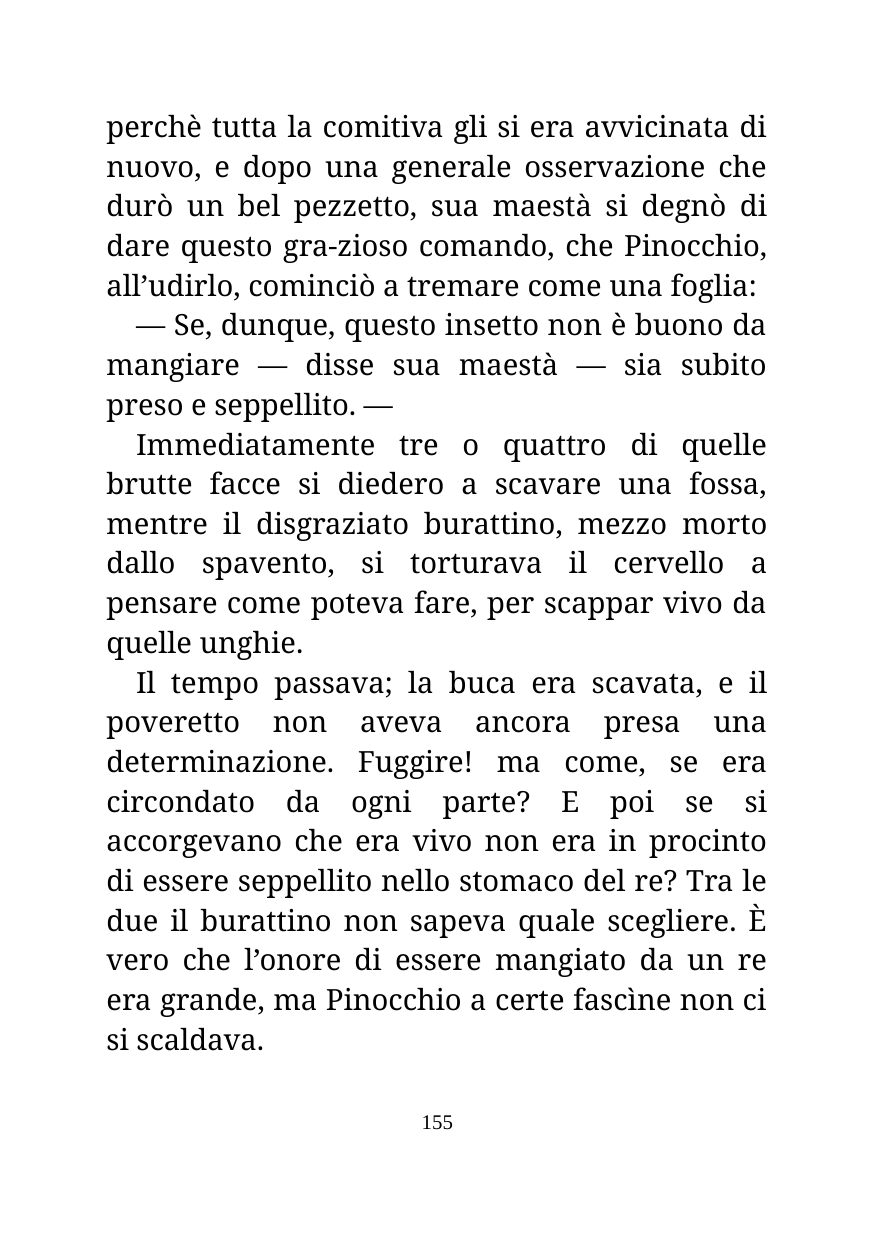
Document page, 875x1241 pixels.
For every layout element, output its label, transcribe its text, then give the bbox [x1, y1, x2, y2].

text Il tempo passava; la buca era scavata, e il poveretto non aveva ancora presa una determinazione. Fuggire! ma come, se era circondato da ogni parte? E poi se si accorgevano che era vivo non era in procinto di essere seppellito nello stomaco del re? Tra le due il burattino non sapeva quale scegliere. È vero che l’onore di essere mangiato da un re era grande, ma Pinocchio a certe fascìne non ci si scaldava. [106, 662, 768, 1059]
text perchè tutta la comitiva gli si era avvicinata di nuovo, e dopo una generale osservazione che durò un bel pezzetto, sua maestà si degnò di dare questo gra-zioso comando, che Pinocchio, all’udirlo, cominciò a tremare come una foglia: [106, 106, 768, 305]
text Immediatamente tre o quattro di quelle brutte facce si diedero a scavare una fossa, mentre il disgraziato burattino, mezzo morto dallo spavento, si torturava il cervello a pensare come poteva fare, per scappar vivo da quelle unghie. [106, 424, 768, 662]
text — Se, dunque, questo insetto non è buono da mangiare — disse sua maestà — sia subito preso e seppellito. — [106, 305, 768, 424]
